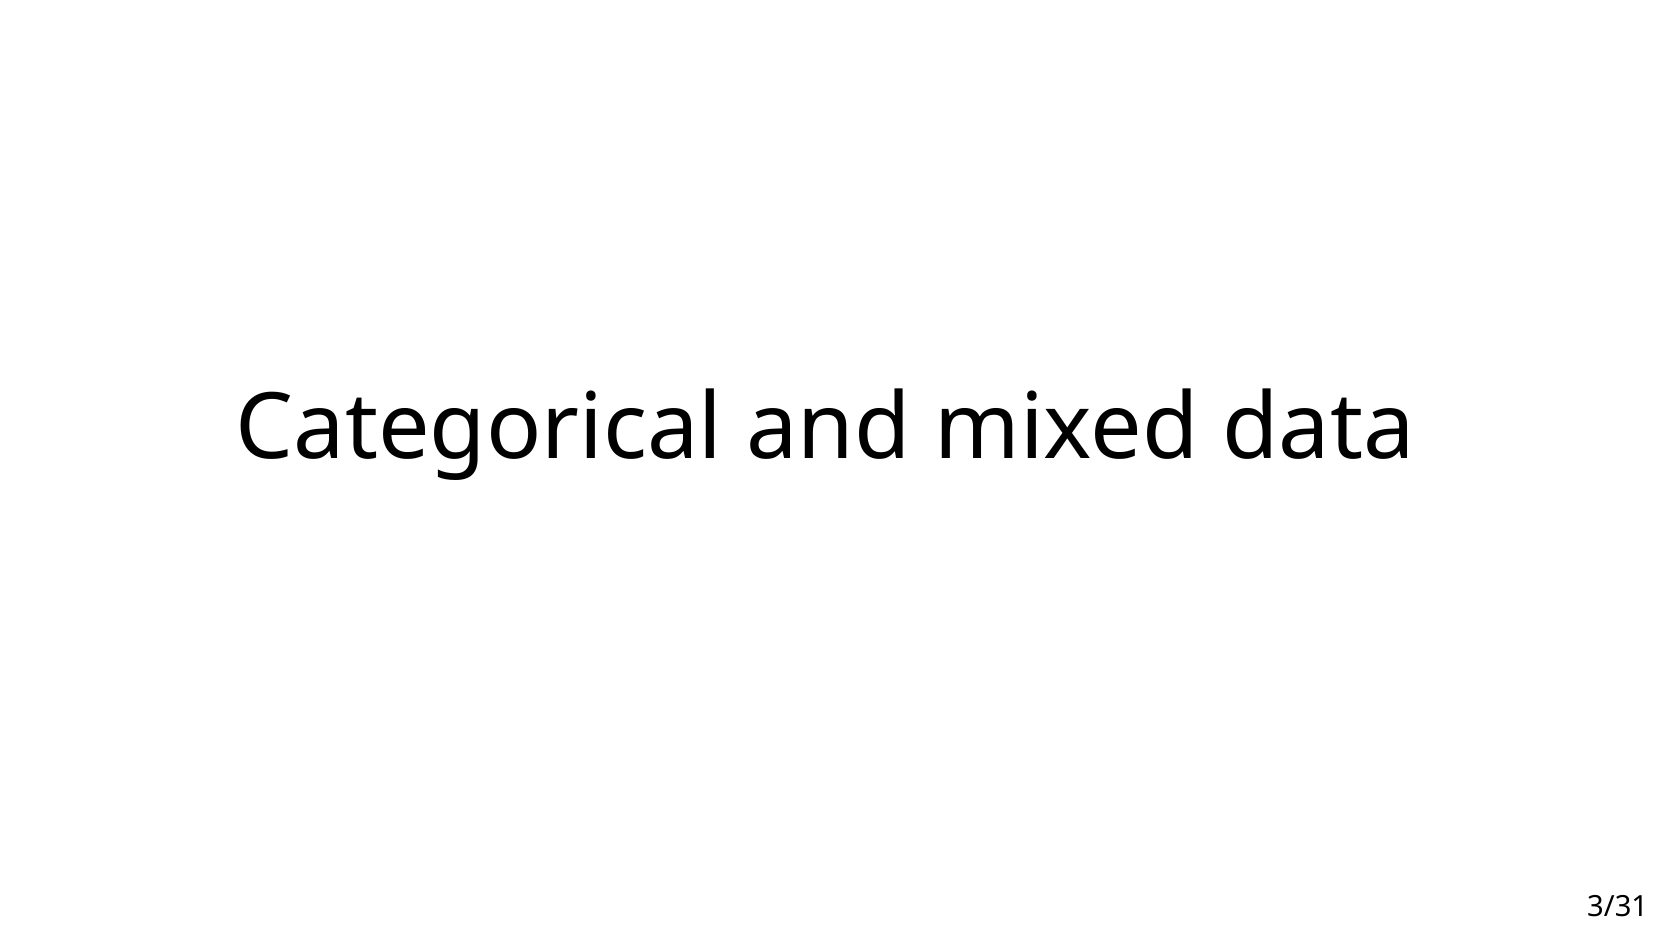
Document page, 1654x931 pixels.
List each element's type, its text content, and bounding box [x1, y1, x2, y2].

title Categorical and mixed data [81, 345, 1570, 501]
